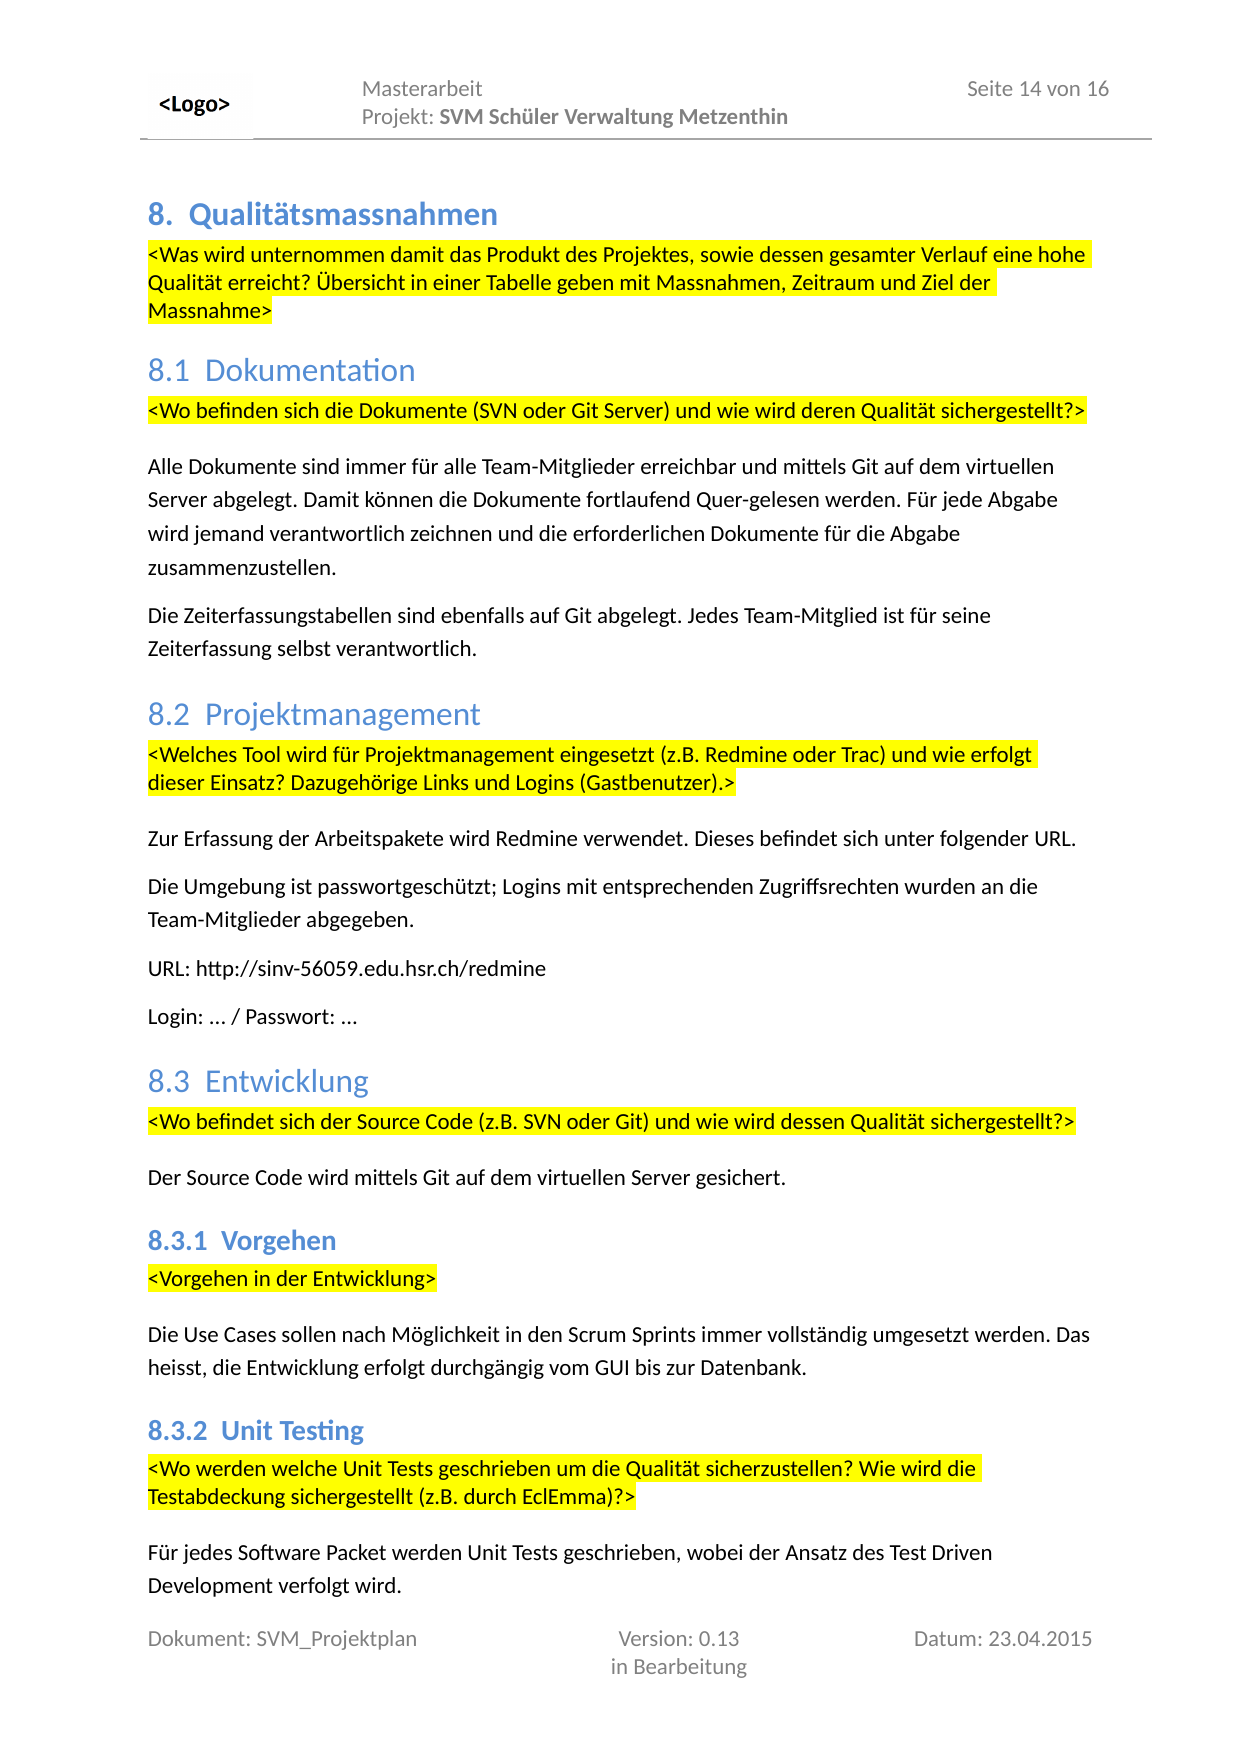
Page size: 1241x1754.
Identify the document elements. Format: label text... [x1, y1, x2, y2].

text <Vorgehen in der Entwicklung> [148, 1264, 1093, 1292]
text Zur Erfassung der Arbeitspakete wird Redmine verwendet. Dieses befindet sich unter folgender URL. [148, 824, 1093, 852]
subtitle Entwicklung [148, 1060, 1093, 1101]
text URL: http://sinv-56059.edu.hsr.ch/redmine [148, 954, 1093, 982]
text <Wo befinden sich die Dokumente (SVN oder Git Server) und wie wird deren Qualität sichergestellt?> [148, 396, 1093, 424]
text Die Umgebung ist passwortgeschützt; Logins mit entsprechenden Zugriffsrechten wurden an die Team-Mitglieder abgegeben. [148, 872, 1093, 933]
subtitle Qualitätsmassnahmen [148, 193, 1093, 234]
text Alle Dokumente sind immer für alle Team-Mitglieder erreichbar und mittels Git auf dem virtuellen Server abgelegt. Damit können die Dokumente fortlaufend Quer-gelesen werden. Für jede Abgabe wird jemand verantwortlich zeichnen und die erforderlichen Dokumente für die Abgabe zusammenzustellen. [148, 452, 1093, 581]
picture [147, 73, 254, 139]
text Der Source Code wird mittels Git auf dem virtuellen Server gesichert. [148, 1163, 1093, 1191]
text <Welches Tool wird für Projektmanagement eingesetzt (z.B. Redmine oder Trac) und wie erfolgt dieser Einsatz? Dazugehörige Links und Logins (Gastbenutzer).> [148, 740, 1093, 796]
subtitle Vorgehen [148, 1222, 1093, 1257]
text Für jedes Software Packet werden Unit Tests geschrieben, wobei der Ansatz des Test Driven Development verfolgt wird. [148, 1538, 1093, 1599]
subtitle Projektmanagement [148, 693, 1093, 733]
text Die Use Cases sollen nach Möglichkeit in den Scrum Sprints immer vollständig umgesetzt werden. Das heisst, die Entwicklung erfolgt durchgängig vom GUI bis zur Datenbank. [148, 1320, 1093, 1381]
text <Was wird unternommen damit das Produkt des Projektes, sowie dessen gesamter Verlauf eine hohe Qualität erreicht? Übersicht in einer Tabelle geben mit Massnahmen, Zeitraum und Ziel der Massnahme> [148, 240, 1093, 324]
text Die Zeiterfassungstabellen sind ebenfalls auf Git abgelegt. Jedes Team-Mitglied ist für seine Zeiterfassung selbst verantwortlich. [148, 601, 1093, 662]
text <Wo befindet sich der Source Code (z.B. SVN oder Git) und wie wird dessen Qualität sichergestellt?> [148, 1107, 1093, 1135]
text Login: ... / Passwort: ... [148, 1002, 1093, 1030]
subtitle Unit Testing [148, 1412, 1093, 1447]
text <Wo werden welche Unit Tests geschrieben um die Qualität sicherzustellen? Wie wird die Testabdeckung sichergestellt (z.B. durch EclEmma)?> [148, 1454, 1093, 1510]
subtitle Dokumentation [148, 349, 1093, 390]
